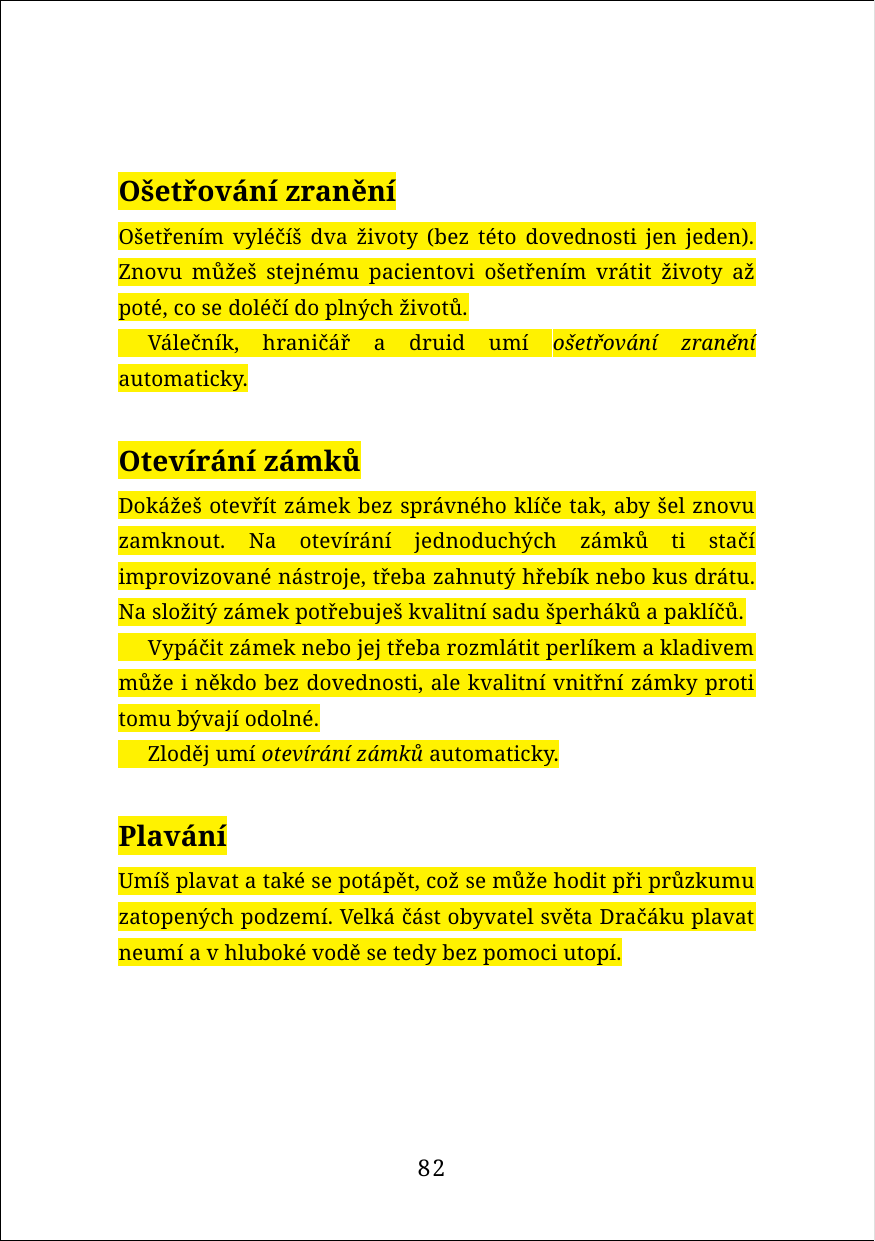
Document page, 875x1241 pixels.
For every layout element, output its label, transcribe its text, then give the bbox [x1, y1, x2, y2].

subtitle Ošetřování zranění [118, 172, 756, 210]
text Umíš plavat a také se potápět, což se může hodit při průzkumu zatopených podzemí. Velká část obyvatel světa Dračáku plavat neumí a v hluboké vodě se tedy bez pomoci utopí. [118, 867, 756, 966]
text Dokážeš otevřít zámek bez správného klíče tak, aby šel znovu zamknout. Na otevírání jednoduchých zámků ti stačí improvizované nástroje, třeba zahnutý hřebík nebo kus drátu. Na složitý zámek potřebuješ kvalitní sadu šperháků a paklíčů. Vypáčit zámek nebo jej třeba rozmlátit perlíkem a kladivem může i někdo bez dovednosti, ale kvalitní vnitřní zámky proti tomu bývají odolné. Zloděj umí otevírání zámků automaticky. [118, 491, 756, 768]
subtitle Plavání [118, 816, 756, 855]
text Ošetřením vyléčíš dva životy (bez této dovednosti jen jeden). Znovu můžeš stejnému pacientovi ošetřením vrátit životy až poté, co se doléčí do plných životů. Válečník, hraničář a druid umí ošetřování zranění automaticky. [118, 222, 756, 392]
subtitle Otevírání zámků [118, 441, 756, 479]
